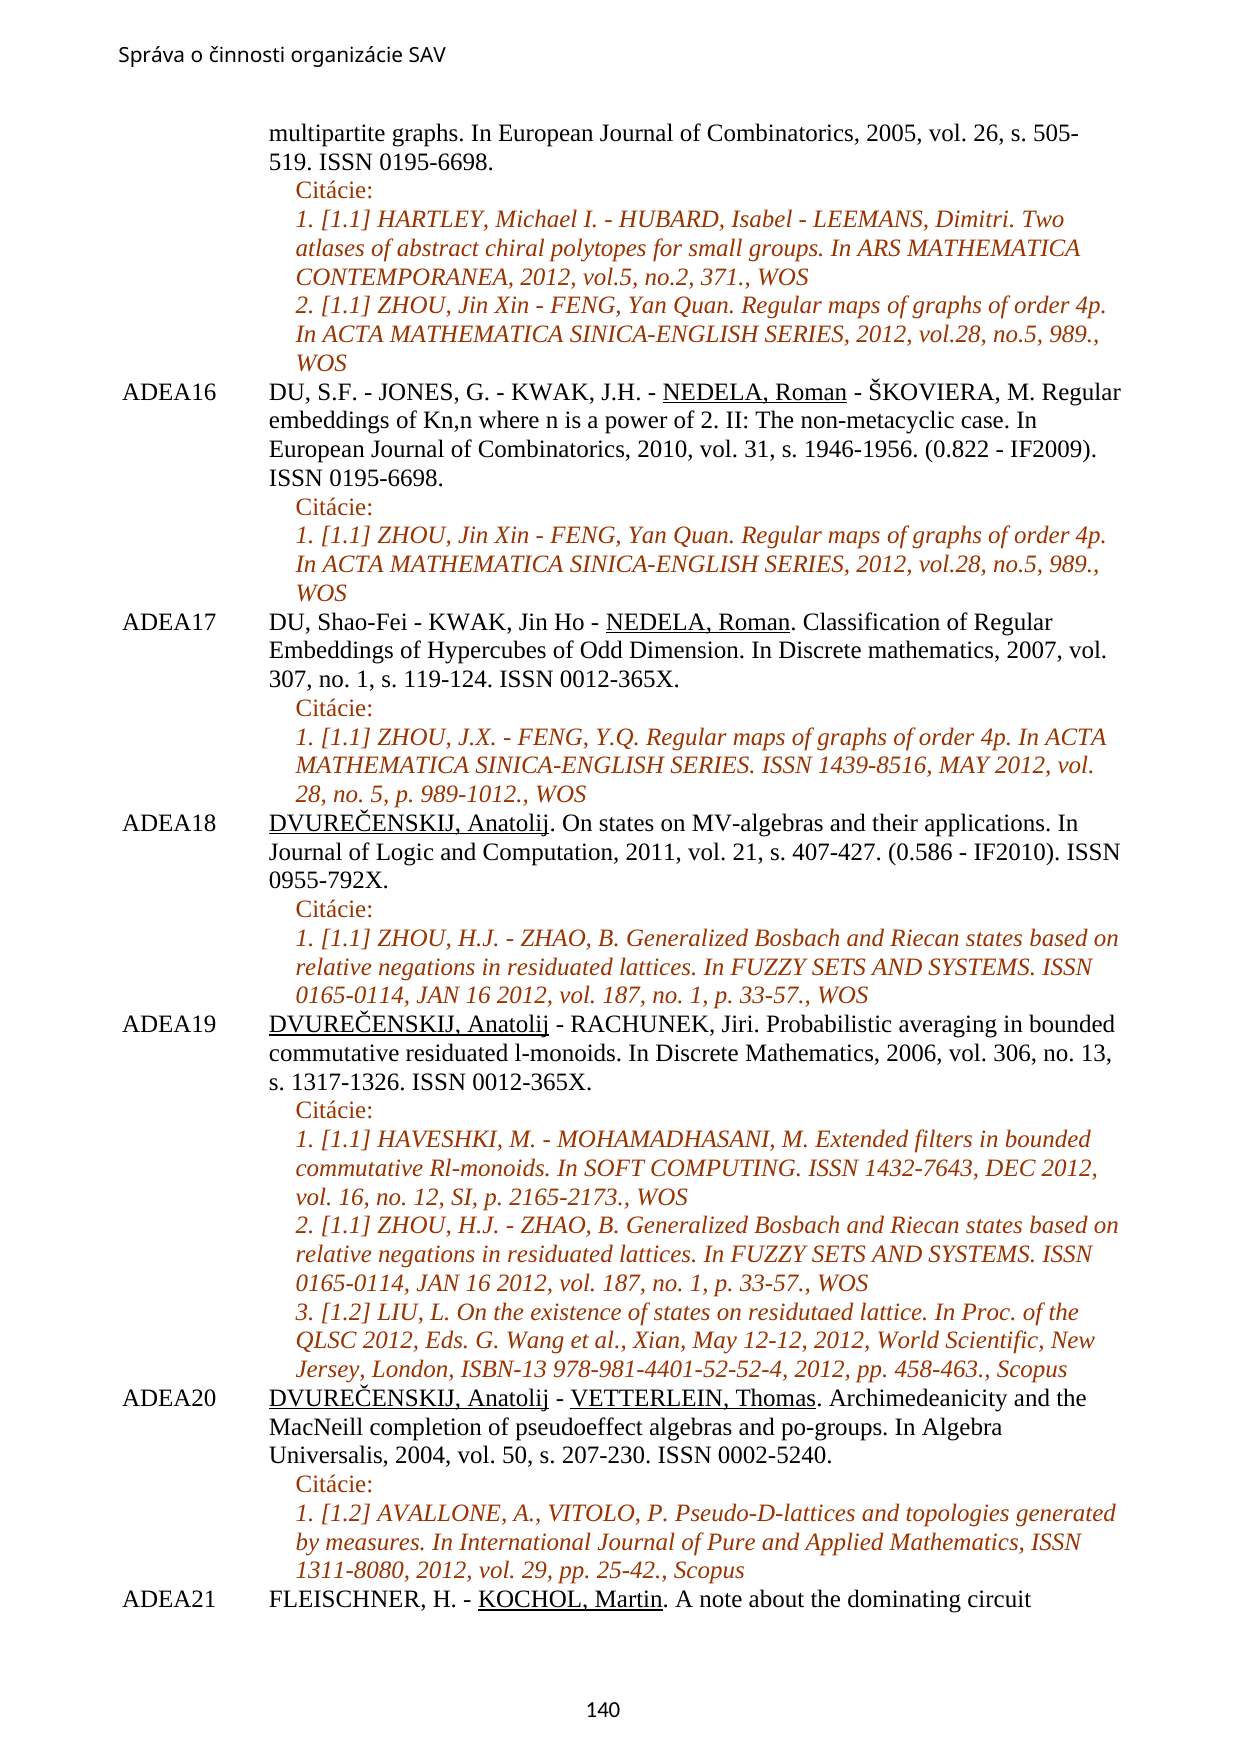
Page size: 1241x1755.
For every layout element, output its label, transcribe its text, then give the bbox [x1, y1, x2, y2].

text 1. [1.1] HAVESHKI, M. - MOHAMADHASANI, M. Extended filters in bounded commutative Rl-monoids. In SOFT COMPUTING. ISSN 1432-7643, DEC 2012, vol. 16, no. 12, SI, p. 2165-2173., WOS [295, 1124, 1122, 1211]
text 1. [1.1] HARTLEY, Michael I. - HUBARD, Isabel - LEEMANS, Dimitri. Two atlases of abstract chiral polytopes for small groups. In ARS MATHEMATICA CONTEMPORANEA, 2012, vol.5, no.2, 371., WOS [295, 204, 1122, 291]
table_header ADEA17 [122, 607, 269, 693]
table_header ADEA21 [122, 1584, 269, 1613]
table_header ADEA18 [122, 808, 269, 894]
text 1. [1.1] ZHOU, Jin Xin - FENG, Yan Quan. Regular maps of graphs of order 4p. In ACTA MATHEMATICA SINICA-ENGLISH SERIES, 2012, vol.28, no.5, 989., WOS [295, 521, 1122, 607]
text 2. [1.1] ZHOU, H.J. - ZHAO, B. Generalized Bosbach and Riecan states based on relative negations in residuated lattices. In FUZZY SETS AND SYSTEMS. ISSN 0165-0114, JAN 16 2012, vol. 187, no. 1, p. 33-57., WOS [295, 1211, 1122, 1297]
table_header DVUREČENSKIJ, Anatolij. On states on MV-algebras and their applications. In Journal of Logic and Computation, 2011, vol. 21, s. 407-427. (0.586 - IF2010). ISSN 0955-792X. [269, 808, 1122, 894]
table_header ADEA16 [122, 377, 269, 492]
text Citácie: [295, 1469, 1122, 1498]
text 1. [1.1] ZHOU, J.X. - FENG, Y.Q. Regular maps of graphs of order 4p. In ACTA MATHEMATICA SINICA-ENGLISH SERIES. ISSN 1439-8516, MAY 2012, vol. 28, no. 5, p. 989-1012., WOS [295, 722, 1122, 808]
text Citácie: [295, 1096, 1122, 1124]
table_header [122, 118, 269, 176]
table_header ADEA20 [122, 1383, 269, 1469]
table_header DU, Shao-Fei - KWAK, Jin Ho - NEDELA, Roman. Classification of Regular Embeddings of Hypercubes of Odd Dimension. In Discrete mathematics, 2007, vol. 307, no. 1, s. 119-124. ISSN 0012-365X. [269, 607, 1122, 693]
table_header ADEA19 [122, 1009, 269, 1096]
table_header DU, S.F. - JONES, G. - KWAK, J.H. - NEDELA, Roman - ŠKOVIERA, M. Regular embeddings of Kn,n where n is a power of 2. II: The non-metacyclic case. In European Journal of Combinatorics, 2010, vol. 31, s. 1946-1956. (0.822 - IF2009). ISSN 0195-6698. [269, 377, 1122, 492]
text Citácie: [295, 693, 1122, 722]
text 1. [1.1] ZHOU, H.J. - ZHAO, B. Generalized Bosbach and Riecan states based on relative negations in residuated lattices. In FUZZY SETS AND SYSTEMS. ISSN 0165-0114, JAN 16 2012, vol. 187, no. 1, p. 33-57., WOS [295, 923, 1122, 1009]
text Citácie: [295, 176, 1122, 204]
text 3. [1.2] LIU, L. On the existence of states on residutaed lattice. In Proc. of the QLSC 2012, Eds. G. Wang et al., Xian, May 12-12, 2012, World Scientific, New Jersey, London, ISBN-13 978-981-4401-52-52-4, 2012, pp. 458-463., Scopus [295, 1297, 1122, 1383]
text 1. [1.2] AVALLONE, A., VITOLO, P. Pseudo-D-lattices and topologies generated by measures. In International Journal of Pure and Applied Mathematics, ISSN 1311-8080, 2012, vol. 29, pp. 25-42., Scopus [295, 1498, 1122, 1584]
text 2. [1.1] ZHOU, Jin Xin - FENG, Yan Quan. Regular maps of graphs of order 4p. In ACTA MATHEMATICA SINICA-ENGLISH SERIES, 2012, vol.28, no.5, 989., WOS [295, 291, 1122, 377]
table_header FLEISCHNER, H. - KOCHOL, Martin. A note about the dominating circuit [269, 1584, 1122, 1613]
table_header multipartite graphs. In European Journal of Combinatorics, 2005, vol. 26, s. 505-519. ISSN 0195-6698. [269, 118, 1122, 176]
table_header DVUREČENSKIJ, Anatolij - VETTERLEIN, Thomas. Archimedeanicity and the MacNeill completion of pseudoeffect algebras and po-groups. In Algebra Universalis, 2004, vol. 50, s. 207-230. ISSN 0002-5240. [269, 1383, 1122, 1469]
table_header DVUREČENSKIJ, Anatolij - RACHUNEK, Jiri. Probabilistic averaging in bounded commutative residuated l-monoids. In Discrete Mathematics, 2006, vol. 306, no. 13, s. 1317-1326. ISSN 0012-365X. [269, 1009, 1122, 1096]
text Citácie: [295, 894, 1122, 923]
text Citácie: [295, 492, 1122, 521]
